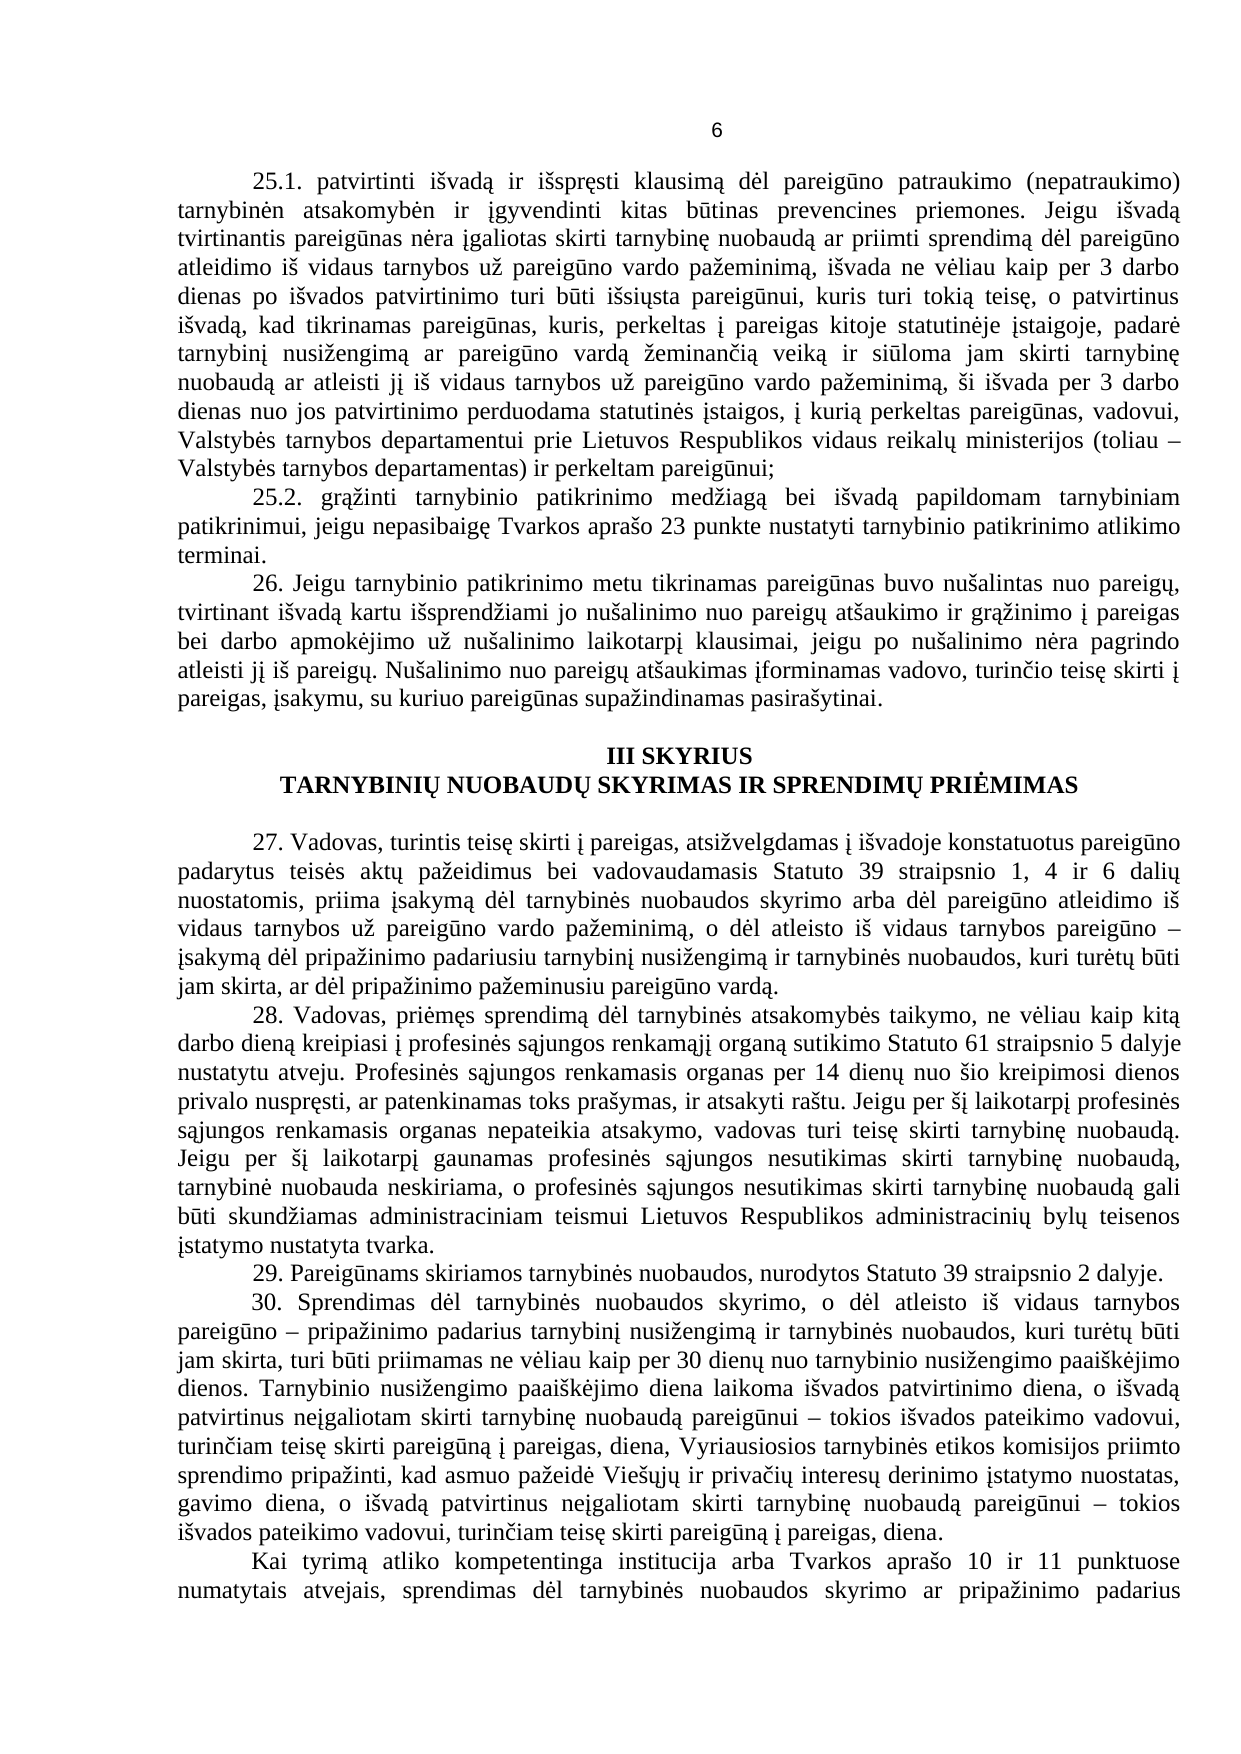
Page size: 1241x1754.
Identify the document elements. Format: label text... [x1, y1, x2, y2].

text 29. Pareigūnams skiriamos tarnybinės nuobaudos, nurodytos Statuto 39 straipsnio 2 dalyje. [177, 1258, 1181, 1287]
text III SKYRIUS [177, 741, 1181, 770]
text 28. Vadovas, priėmęs sprendimą dėl tarnybinės atsakomybės taikymo, ne vėliau kaip kitą darbo dieną kreipiasi į profesinės sąjungos renkamąjį organą sutikimo Statuto 61 straipsnio 5 dalyje nustatytu atveju. Profesinės sąjungos renkamasis organas per 14 dienų nuo šio kreipimosi dienos privalo nuspręsti, ar patenkinamas toks prašymas, ir atsakyti raštu. Jeigu per šį laikotarpį profesinės sąjungos renkamasis organas nepateikia atsakymo, vadovas turi teisę skirti tarnybinę nuobaudą. Jeigu per šį laikotarpį gaunamas profesinės sąjungos nesutikimas skirti tarnybinę nuobaudą, tarnybinė nuobauda neskiriama, o profesinės sąjungos nesutikimas skirti tarnybinę nuobaudą gali būti skundžiamas administraciniam teismui Lietuvos Respublikos administracinių bylų teisenos įstatymo nustatyta tvarka. [177, 1000, 1181, 1258]
text 26. Jeigu tarnybinio patikrinimo metu tikrinamas pareigūnas buvo nušalintas nuo pareigų, tvirtinant išvadą kartu išsprendžiami jo nušalinimo nuo pareigų atšaukimo ir grąžinimo į pareigas bei darbo apmokėjimo už nušalinimo laikotarpį klausimai, jeigu po nušalinimo nėra pagrindo atleisti jį iš pareigų. Nušalinimo nuo pareigų atšaukimas įforminamas vadovo, turinčio teisę skirti į pareigas, įsakymu, su kuriuo pareigūnas supažindinamas pasirašytinai. [177, 568, 1181, 712]
text Kai tyrimą atliko kompetentinga institucija arba Tvarkos aprašo 10 ir 11 punktuose numatytais atvejais, sprendimas dėl tarnybinės nuobaudos skyrimo ar pripažinimo padarius [177, 1546, 1181, 1603]
text 25.1. patvirtinti išvadą ir išspręsti klausimą dėl pareigūno patraukimo (nepatraukimo) tarnybinėn atsakomybėn ir įgyvendinti kitas būtinas prevencines priemones. Jeigu išvadą tvirtinantis pareigūnas nėra įgaliotas skirti tarnybinę nuobaudą ar priimti sprendimą dėl pareigūno atleidimo iš vidaus tarnybos už pareigūno vardo pažeminimą, išvada ne vėliau kaip per 3 darbo dienas po išvados patvirtinimo turi būti išsiųsta pareigūnui, kuris turi tokią teisę, o patvirtinus išvadą, kad tikrinamas pareigūnas, kuris, perkeltas į pareigas kitoje statutinėje įstaigoje, padarė tarnybinį nusižengimą ar pareigūno vardą žeminančią veiką ir siūloma jam skirti tarnybinę nuobaudą ar atleisti jį iš vidaus tarnybos už pareigūno vardo pažeminimą, ši išvada per 3 darbo dienas nuo jos patvirtinimo perduodama statutinės įstaigos, į kurią perkeltas pareigūnas, vadovui, Valstybės tarnybos departamentui prie Lietuvos Respublikos vidaus reikalų ministerijos (toliau – Valstybės tarnybos departamentas) ir perkeltam pareigūnui; [177, 166, 1181, 482]
text 30. Sprendimas dėl tarnybinės nuobaudos skyrimo, o dėl atleisto iš vidaus tarnybos pareigūno – pripažinimo padarius tarnybinį nusižengimą ir tarnybinės nuobaudos, kuri turėtų būti jam skirta, turi būti priimamas ne vėliau kaip per 30 dienų nuo tarnybinio nusižengimo paaiškėjimo dienos. Tarnybinio nusižengimo paaiškėjimo diena laikoma išvados patvirtinimo diena, o išvadą patvirtinus neįgaliotam skirti tarnybinę nuobaudą pareigūnui – tokios išvados pateikimo vadovui, turinčiam teisę skirti pareigūną į pareigas, diena, Vyriausiosios tarnybinės etikos komisijos priimto sprendimo pripažinti, kad asmuo pažeidė Viešųjų ir privačių interesų derinimo įstatymo nuostatas, gavimo diena, o išvadą patvirtinus neįgaliotam skirti tarnybinę nuobaudą pareigūnui – tokios išvados pateikimo vadovui, turinčiam teisę skirti pareigūną į pareigas, diena. [177, 1287, 1181, 1546]
text TARNYBINIŲ NUOBAUDŲ SKYRIMAS IR SPRENDIMŲ PRIĖMIMAS [177, 770, 1181, 798]
text 27. Vadovas, turintis teisę skirti į pareigas, atsižvelgdamas į išvadoje konstatuotus pareigūno padarytus teisės aktų pažeidimus bei vadovaudamasis Statuto 39 straipsnio 1, 4 ir 6 dalių nuostatomis, priima įsakymą dėl tarnybinės nuobaudos skyrimo arba dėl pareigūno atleidimo iš vidaus tarnybos už pareigūno vardo pažeminimą, o dėl atleisto iš vidaus tarnybos pareigūno – įsakymą dėl pripažinimo padariusiu tarnybinį nusižengimą ir tarnybinės nuobaudos, kuri turėtų būti jam skirta, ar dėl pripažinimo pažeminusiu pareigūno vardą. [177, 827, 1181, 1000]
text 25.2. grąžinti tarnybinio patikrinimo medžiagą bei išvadą papildomam tarnybiniam patikrinimui, jeigu nepasibaigę Tvarkos aprašo 23 punkte nustatyti tarnybinio patikrinimo atlikimo terminai. [177, 482, 1181, 568]
